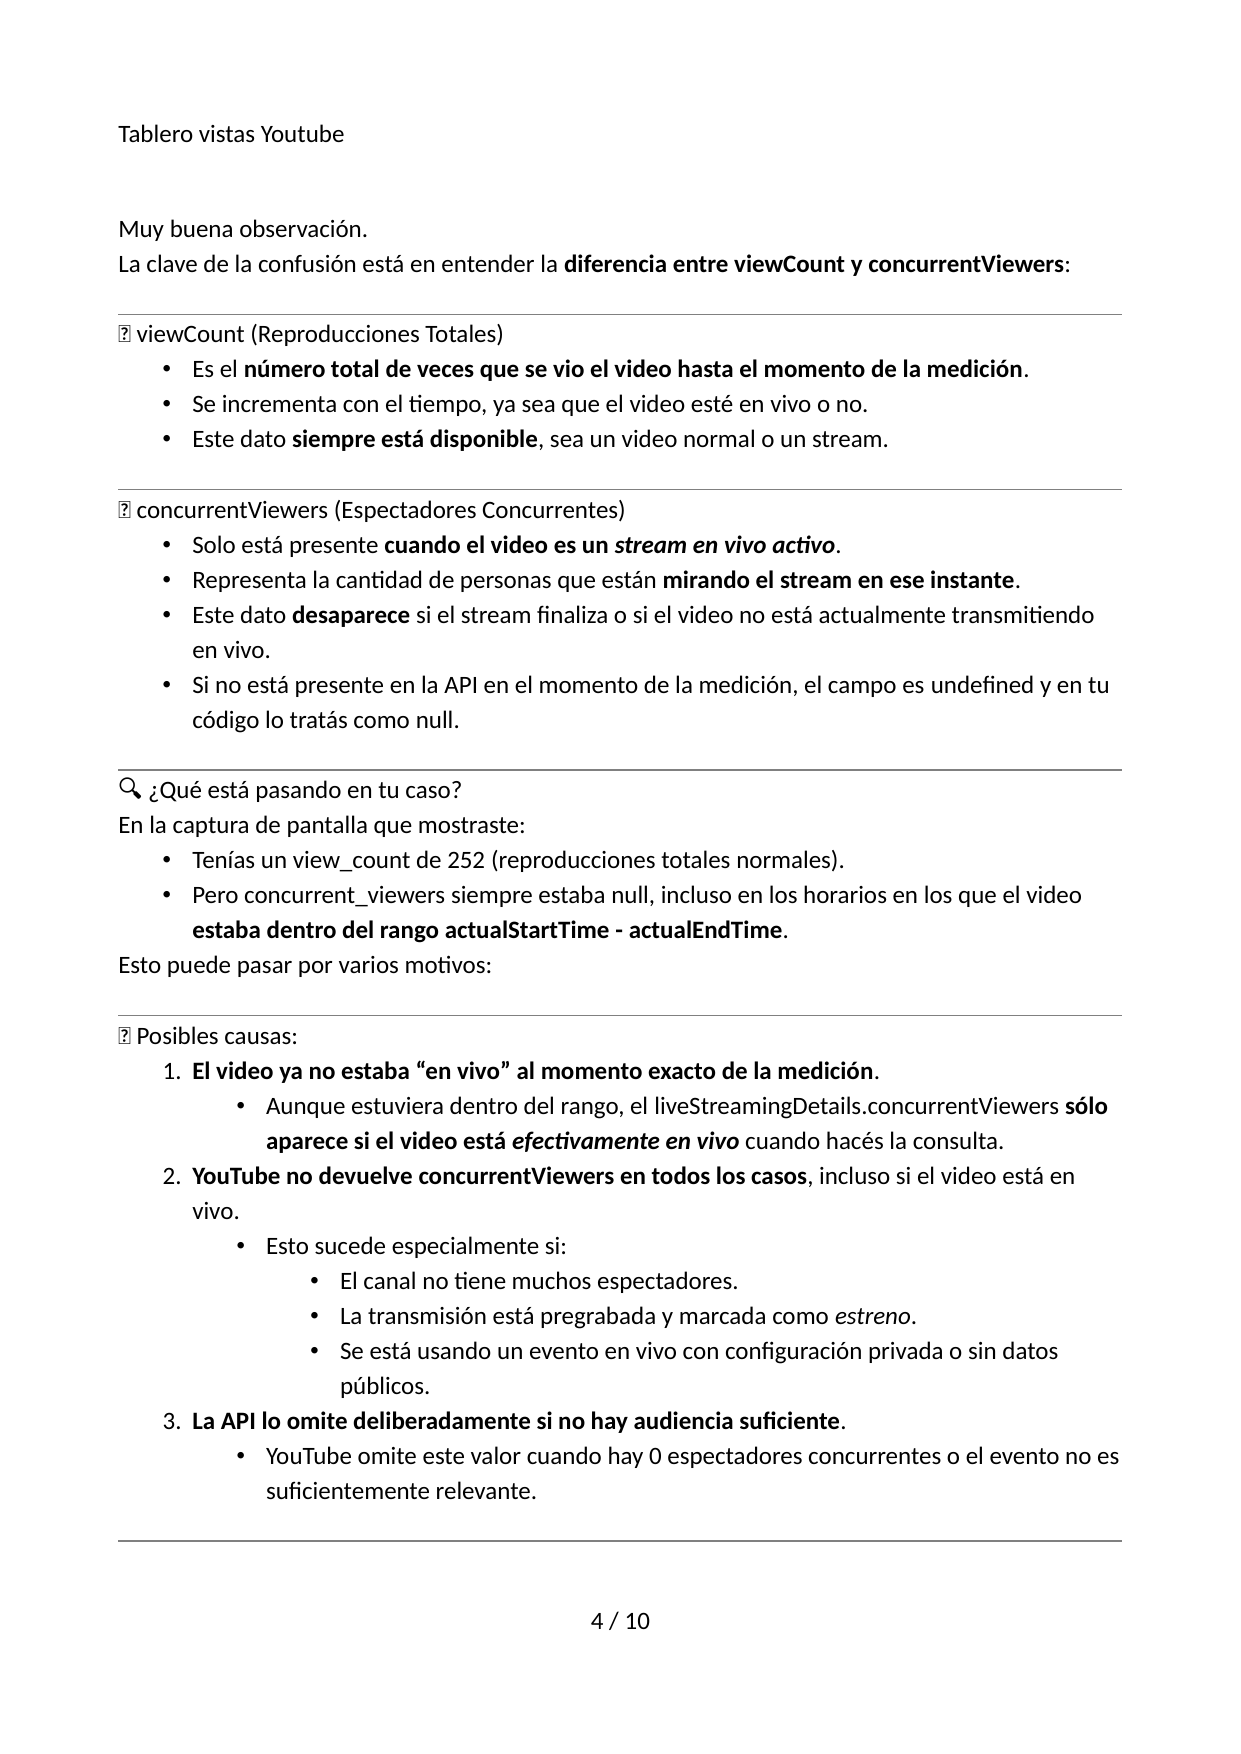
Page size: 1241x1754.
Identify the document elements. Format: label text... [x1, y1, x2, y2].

list Este dato desaparece si el stream finaliza o si el video no está actualmente transmitiendo en vivo. [162, 599, 1122, 664]
list El video ya no estaba “en vivo” al momento exacto de la medición. [162, 1055, 1122, 1085]
list YouTube omite este valor cuando hay 0 espectadores concurrentes o el evento no es suficientemente relevante. [236, 1440, 1122, 1505]
list Representa la cantidad de personas que están mirando el stream en ese instante. [162, 564, 1122, 594]
list La API lo omite deliberadamente si no hay audiencia suficiente. [162, 1405, 1122, 1435]
subtitle 🧪 Posibles causas: [118, 1020, 1122, 1050]
list YouTube no devuelve concurrentViewers en todos los casos, incluso si el video está en vivo. [162, 1160, 1122, 1225]
subtitle 🔄 concurrentViewers (Espectadores Concurrentes) [118, 494, 1122, 524]
text Esto puede pasar por varios motivos: [118, 949, 1122, 980]
subtitle 🔍 ¿Qué está pasando en tu caso? [118, 774, 1122, 805]
list Tenías un view_count de 252 (reproducciones totales normales). [162, 844, 1122, 875]
subtitle ✅ viewCount (Reproducciones Totales) [118, 318, 1122, 349]
list Se está usando un evento en vivo con configuración privada o sin datos públicos. [310, 1335, 1122, 1400]
list La transmisión está pregrabada y marcada como estreno. [310, 1300, 1122, 1330]
list Esto sucede especialmente si: [236, 1230, 1122, 1260]
text La clave de la confusión está en entender la diferencia entre viewCount y concurrentViewers: [118, 248, 1122, 279]
list Si no está presente en la API en el momento de la medición, el campo es undefined y en tu código lo tratás como null. [162, 669, 1122, 734]
list Este dato siempre está disponible, sea un video normal o un stream. [162, 423, 1122, 454]
list Solo está presente cuando el video es un stream en vivo activo. [162, 529, 1122, 559]
list Es el número total de veces que se vio el video hasta el momento de la medición. [162, 353, 1122, 384]
list Se incrementa con el tiempo, ya sea que el video esté en vivo o no. [162, 388, 1122, 419]
list Aunque estuviera dentro del rango, el liveStreamingDetails.concurrentViewers sólo aparece si el video está efectivamente en vivo cuando hacés la consulta. [236, 1090, 1122, 1155]
text En la captura de pantalla que mostraste: [118, 809, 1122, 840]
list Pero concurrent_viewers siempre estaba null, incluso en los horarios en los que el video estaba dentro del rango actualStartTime - actualEndTime. [162, 879, 1122, 945]
list El canal no tiene muchos espectadores. [310, 1265, 1122, 1295]
text Muy buena observación. [118, 213, 1122, 244]
